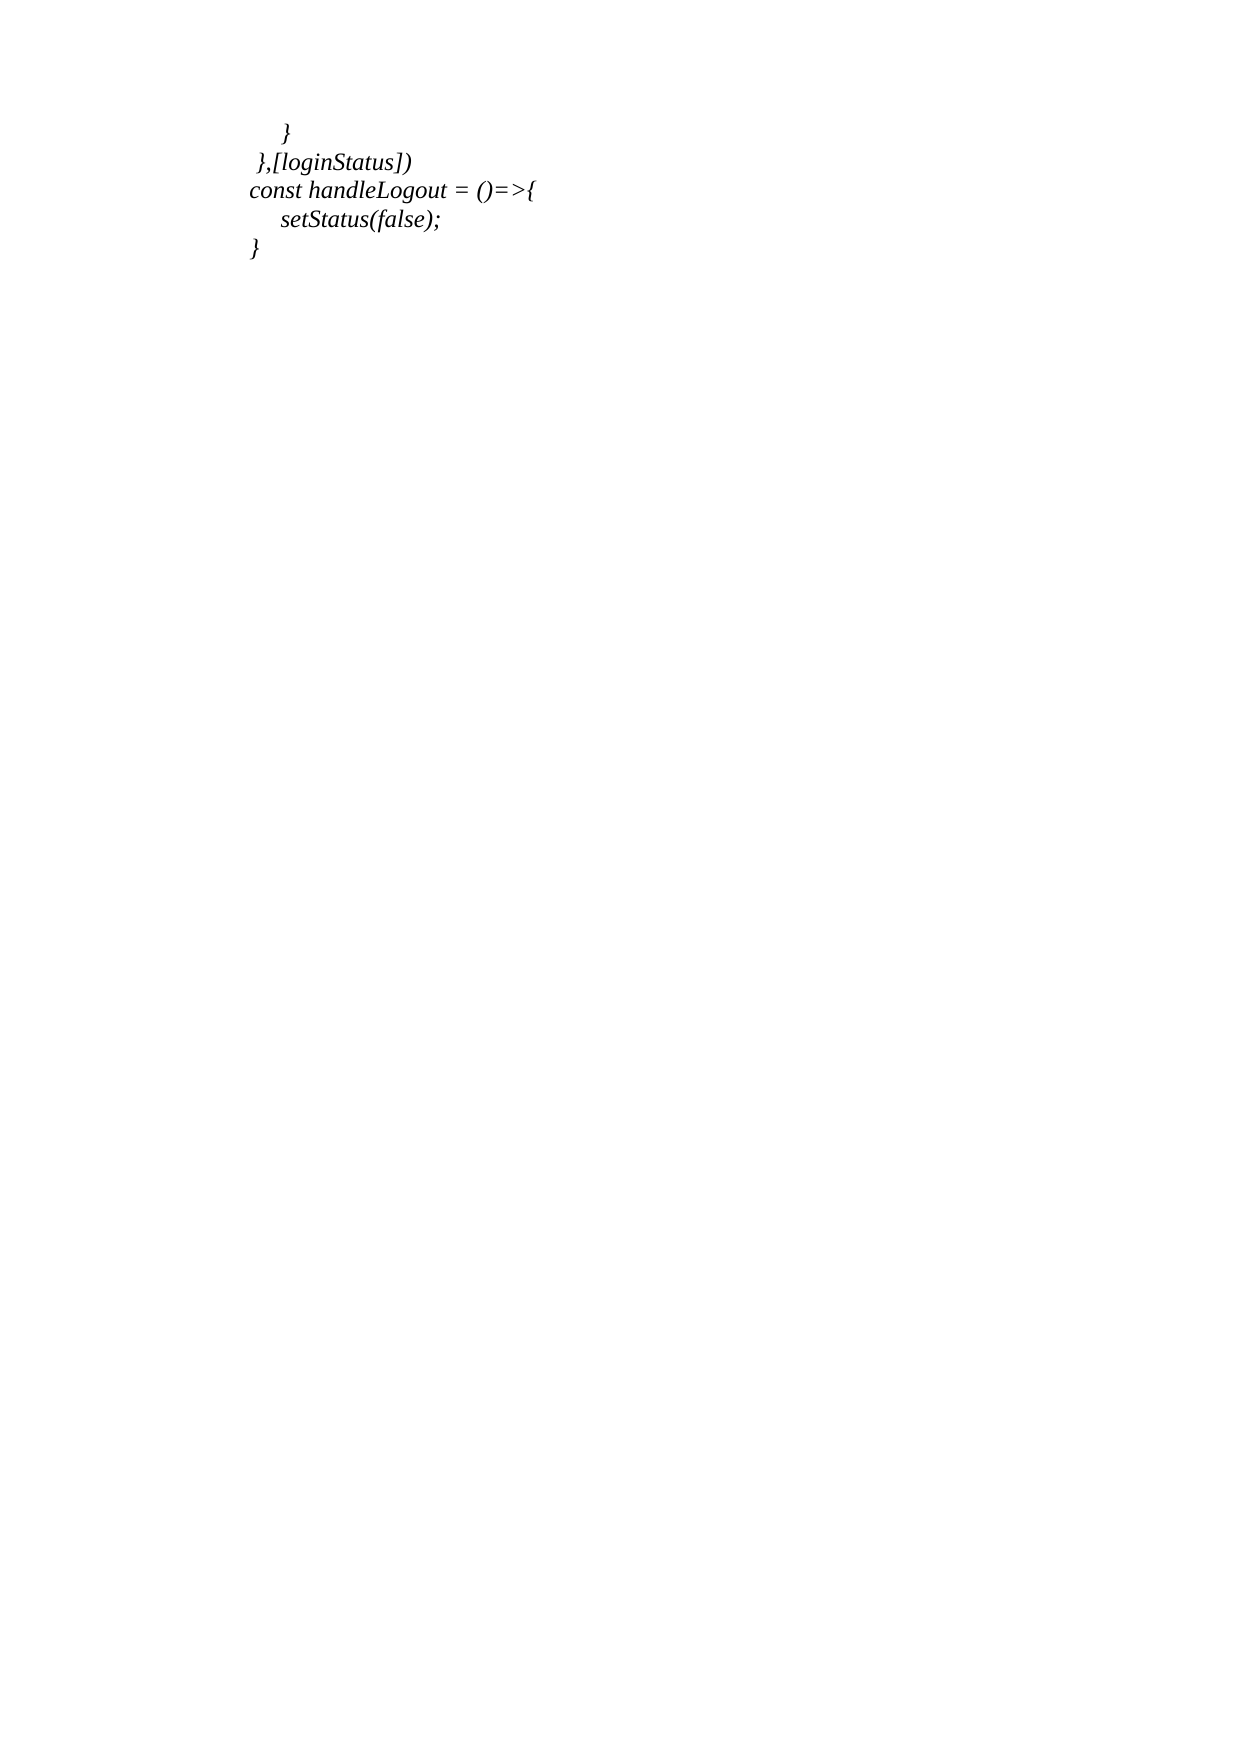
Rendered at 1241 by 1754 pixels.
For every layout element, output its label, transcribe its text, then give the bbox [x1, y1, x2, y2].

text setStatus(false); [230, 204, 1122, 233]
text const handleLogout = ()=>{ [230, 176, 1122, 204]
text },[loginStatus]) [230, 147, 1122, 176]
text } [230, 233, 1122, 262]
text } [230, 118, 1122, 147]
